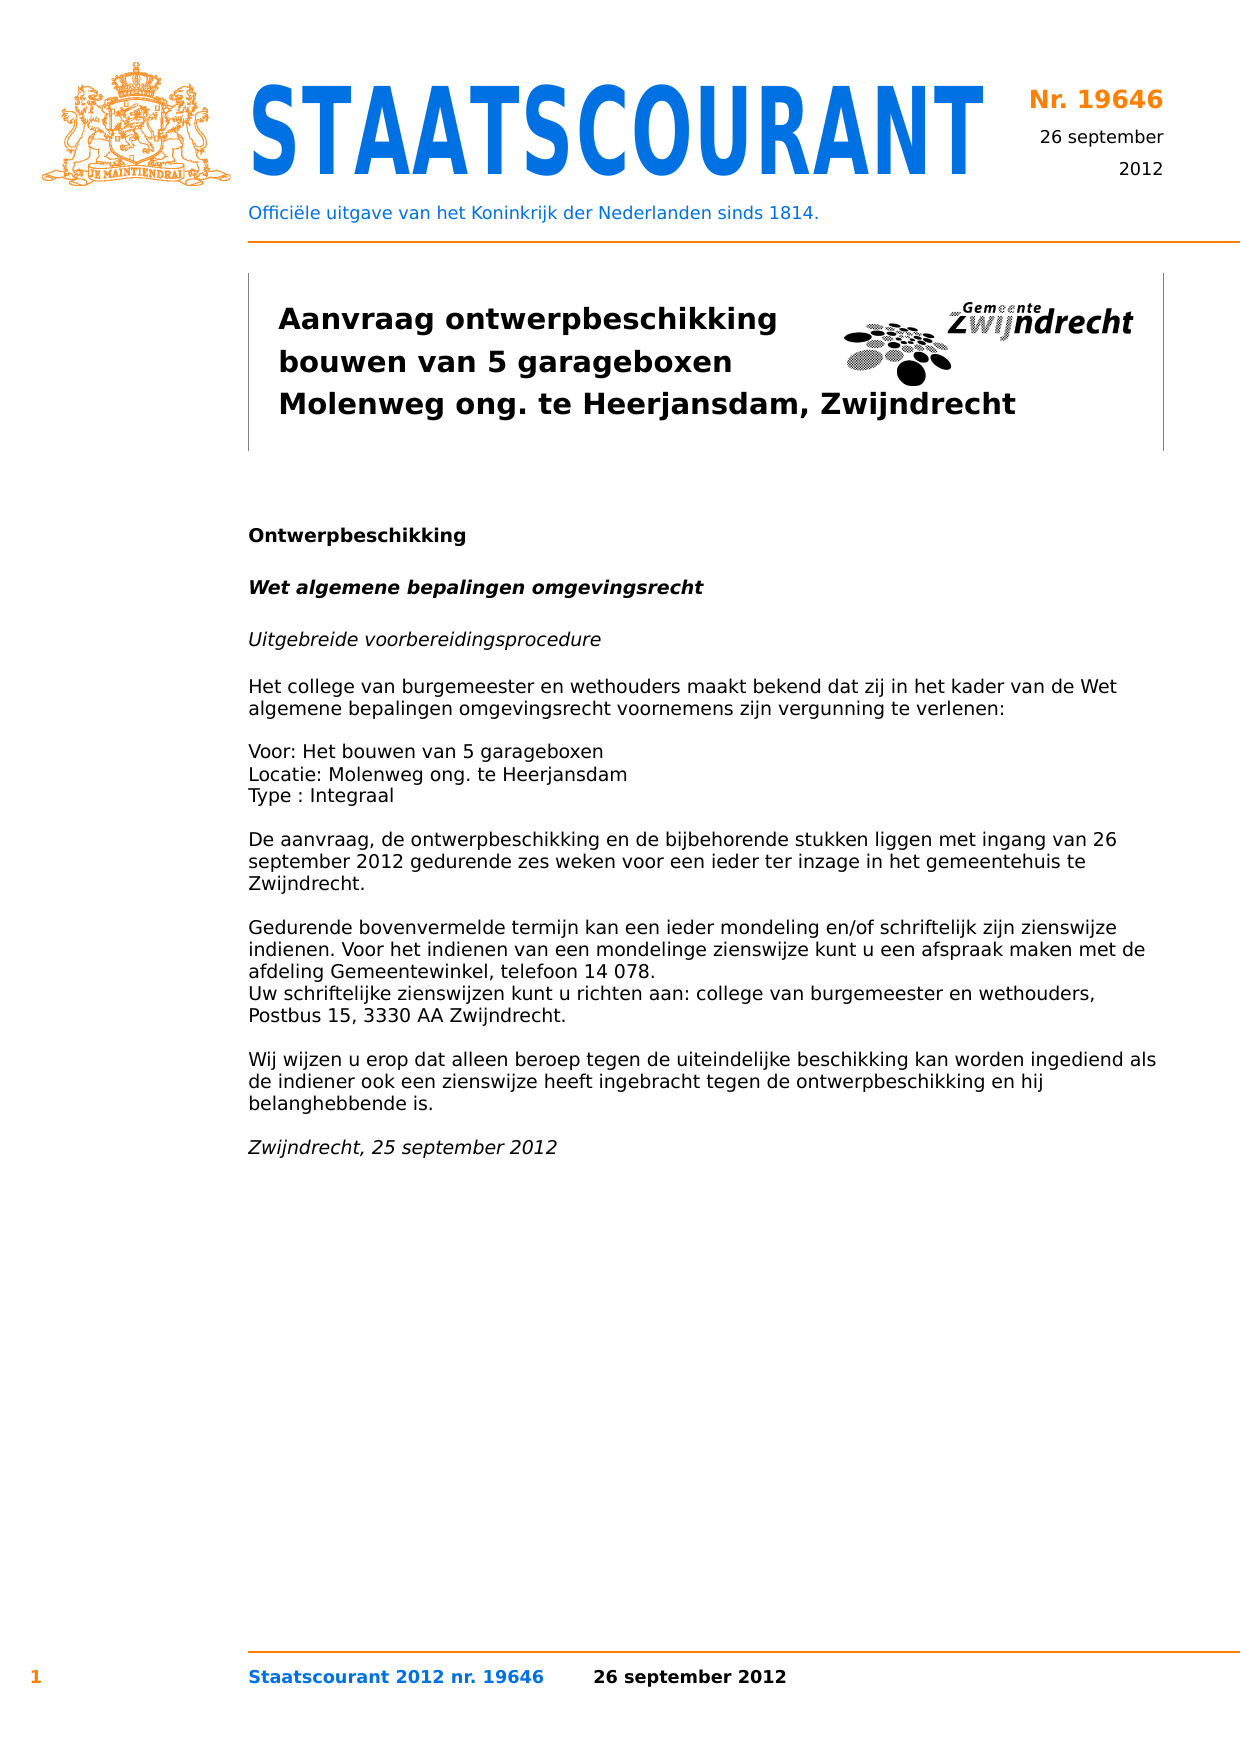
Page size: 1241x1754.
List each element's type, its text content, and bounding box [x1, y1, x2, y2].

table_header STAATSCOURANT [248, 62, 998, 203]
subtitle Wet algemene bepalingen omgevingsrecht [248, 577, 1163, 599]
text Locatie: Molenweg ong. te Heerjansdam [248, 763, 1163, 785]
text Type : Integraal [248, 785, 1163, 807]
table_cell 26 september [998, 121, 1240, 153]
text Voor: Het bouwen van 5 garageboxen [248, 741, 1163, 763]
table_cell 2012 [998, 153, 1240, 203]
table_cell Officiële uitgave van het Koninkrijk der Nederlanden sinds 1814. [248, 203, 1240, 241]
text Wij wijzen u erop dat alleen beroep tegen de uiteindelijke beschikking kan worden ingediend als de indiener ook een zienswijze heeft ingebracht tegen de ontwerpbeschikking en hij belanghebbende is. [248, 1049, 1163, 1115]
picture [41, 62, 231, 186]
table_header Nr. 19646 [998, 62, 1240, 121]
subtitle Aanvraag ontwerpbeschikking bouwen van 5 garageboxen Molenweg ong. te Heerjansdam, Zwijndrecht [249, 273, 1163, 451]
picture [844, 302, 1134, 386]
subtitle Ontwerpbeschikking [248, 525, 1163, 547]
text Uw schriftelijke zienswijzen kunt u richten aan: college van burgemeester en wethouders, Postbus 15, 3330 AA Zwijndrecht. [248, 983, 1163, 1027]
table_header [25, 62, 248, 241]
text Zwijndrecht, 25 september 2012 [248, 1137, 1163, 1159]
subtitle Uitgebreide voorbereidingsprocedure [248, 629, 1163, 651]
text De aanvraag, de ontwerpbeschikking en de bijbehorende stukken liggen met ingang van 26 september 2012 gedurende zes weken voor een ieder ter inzage in het gemeentehuis te Zwijndrecht. [248, 829, 1163, 895]
text Gedurende bovenvermelde termijn kan een ieder mondeling en/of schriftelijk zijn zienswijze indienen. Voor het indienen van een mondelinge zienswijze kunt u een afspraak maken met de afdeling Gemeentewinkel, telefoon 14 078. [248, 917, 1163, 983]
text Het college van burgemeester en wethouders maakt bekend dat zij in het kader van de Wet algemene bepalingen omgevingsrecht voornemens zijn vergunning te verlenen: [248, 676, 1163, 719]
